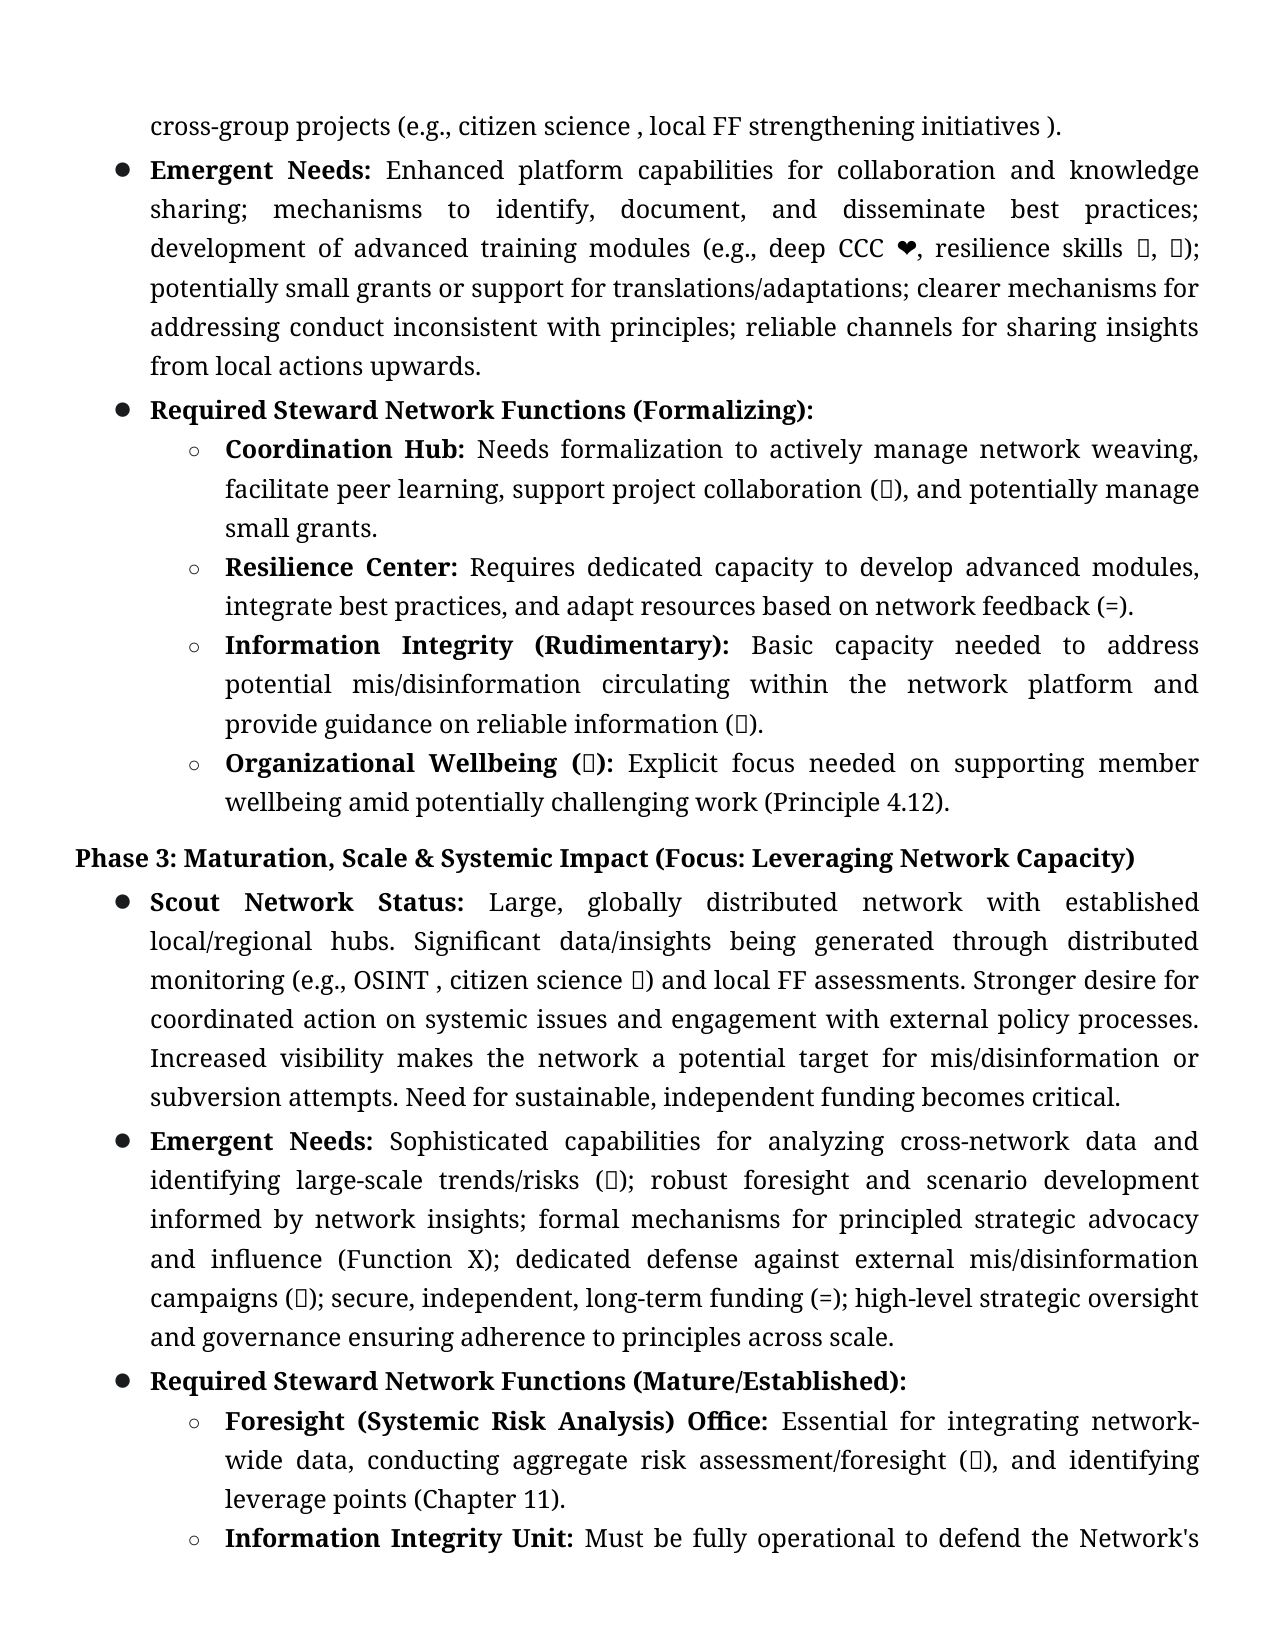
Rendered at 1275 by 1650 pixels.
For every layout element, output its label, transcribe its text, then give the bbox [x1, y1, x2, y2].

list Foresight (Systemic Risk Analysis) Office: Essential for integrating network-wide data, conducting aggregate risk assessment/foresight (🔎), and identifying leverage points (Chapter 11). [187, 1403, 1200, 1516]
list Information Integrity Unit: Must be fully operational to defend the Network's [187, 1521, 1200, 1555]
list Resilience Center: Requires dedicated capacity to develop advanced modules, integrate best practices, and adapt resources based on network feedback (=). [187, 550, 1200, 623]
list Scout Network Status: Large, globally distributed network with established local/regional hubs. Significant data/insights being generated through distributed monitoring (e.g., OSINT , citizen science 📀) and local FF assessments. Stronger desire for coordinated action on systemic issues and engagement with external policy processes. Increased visibility makes the network a potential target for mis/disinformation or subversion attempts. Need for sustainable, independent funding becomes critical. [112, 880, 1200, 1114]
list Coordination Hub: Needs formalization to actively manage network weaving, facilitate peer learning, support project collaboration (🤝), and potentially manage small grants. [187, 432, 1200, 544]
list Emergent Needs: Enhanced platform capabilities for collaboration and knowledge sharing; mechanisms to identify, document, and disseminate best practices; development of advanced training modules (e.g., deep CCC ❤️💬, resilience skills 🧠, 🔌); potentially small grants or support for translations/adaptations; clearer mechanisms for addressing conduct inconsistent with principles; reliable channels for sharing insights from local actions upwards. [112, 148, 1200, 383]
list cross-group projects (e.g., citizen science , local FF strengthening initiatives ). [112, 109, 1200, 143]
list Required Steward Network Functions (Formalizing): [112, 388, 1200, 426]
list Emergent Needs: Sophisticated capabilities for analyzing cross-network data and identifying large-scale trends/risks (🔎); robust foresight and scenario development informed by network insights; formal mechanisms for principled strategic advocacy and influence (Function X); dedicated defense against external mis/disinformation campaigns (📀); secure, independent, long-term funding (=); high-level strategic oversight and governance ensuring adherence to principles across scale. [112, 1119, 1200, 1354]
list Information Integrity (Rudimentary): Basic capacity needed to address potential mis/disinformation circulating within the network platform and provide guidance on reliable information (📀). [187, 628, 1200, 740]
list Organizational Wellbeing (🧠): Explicit focus needed on supporting member wellbeing amid potentially challenging work (Principle 4.12). [187, 746, 1200, 819]
list Required Steward Network Functions (Mature/Established): [112, 1359, 1200, 1397]
subtitle Phase 3: Maturation, Scale & Systemic Impact (Focus: Leveraging Network Capacity) [75, 841, 1200, 874]
